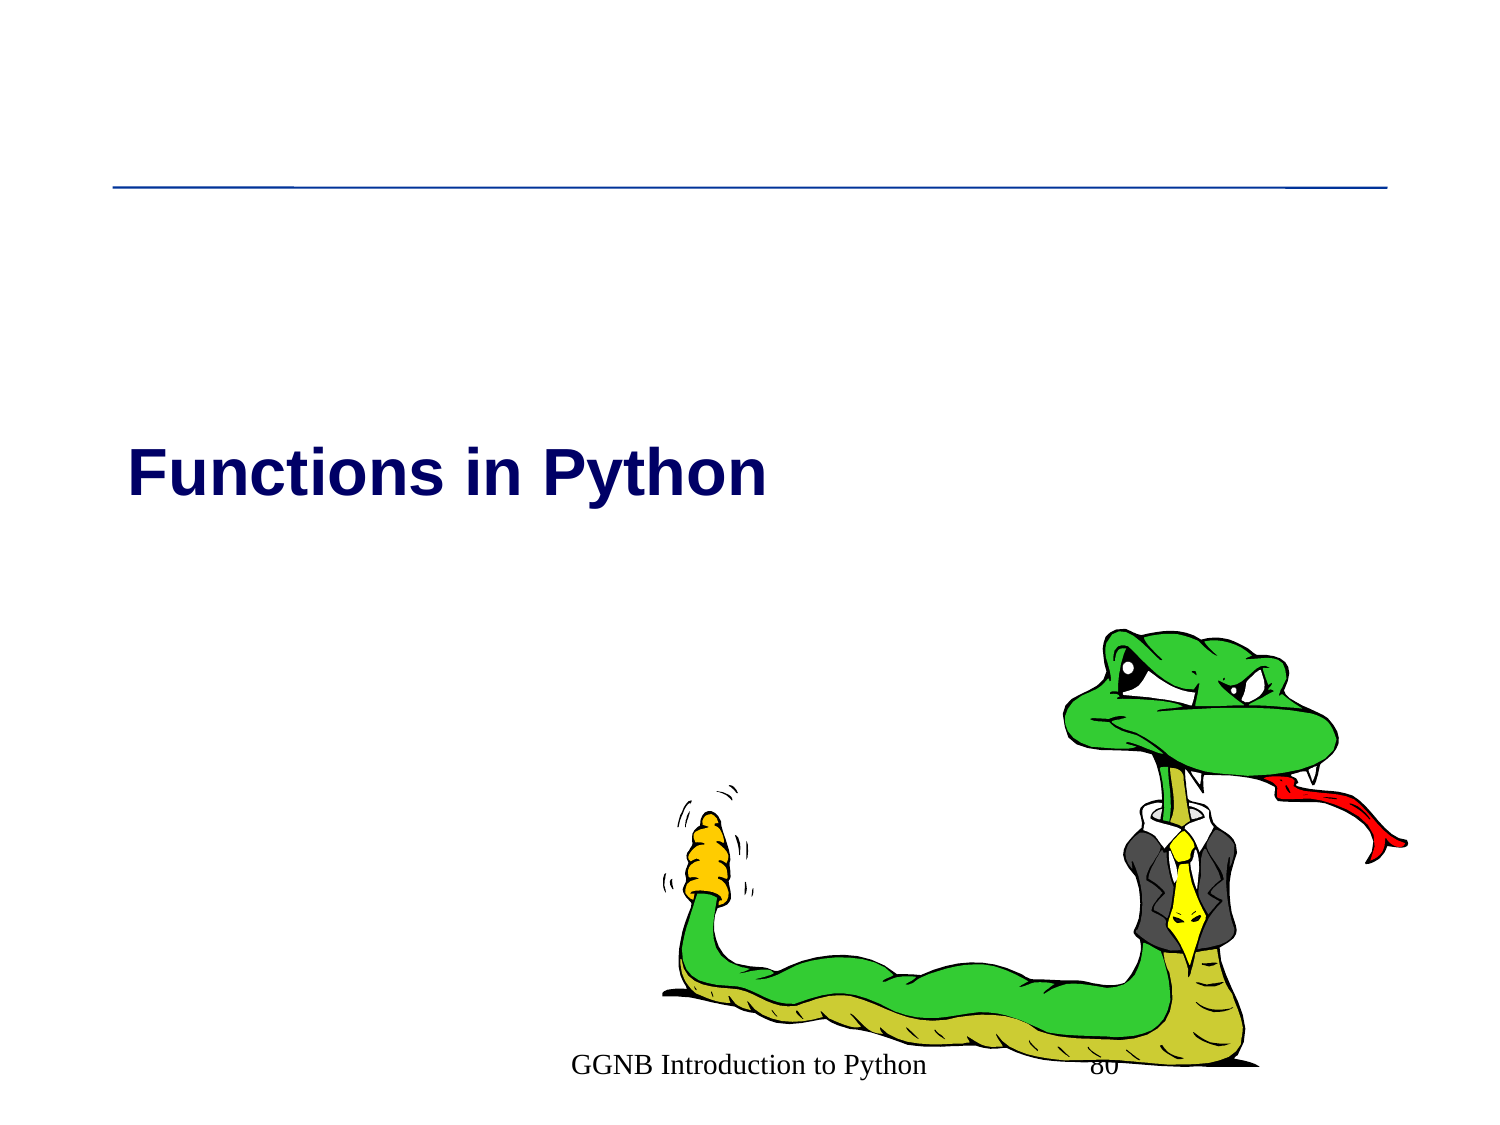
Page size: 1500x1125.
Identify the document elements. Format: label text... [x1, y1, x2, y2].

title Functions in Python [112, 374, 1388, 563]
picture [662, 600, 1429, 1067]
